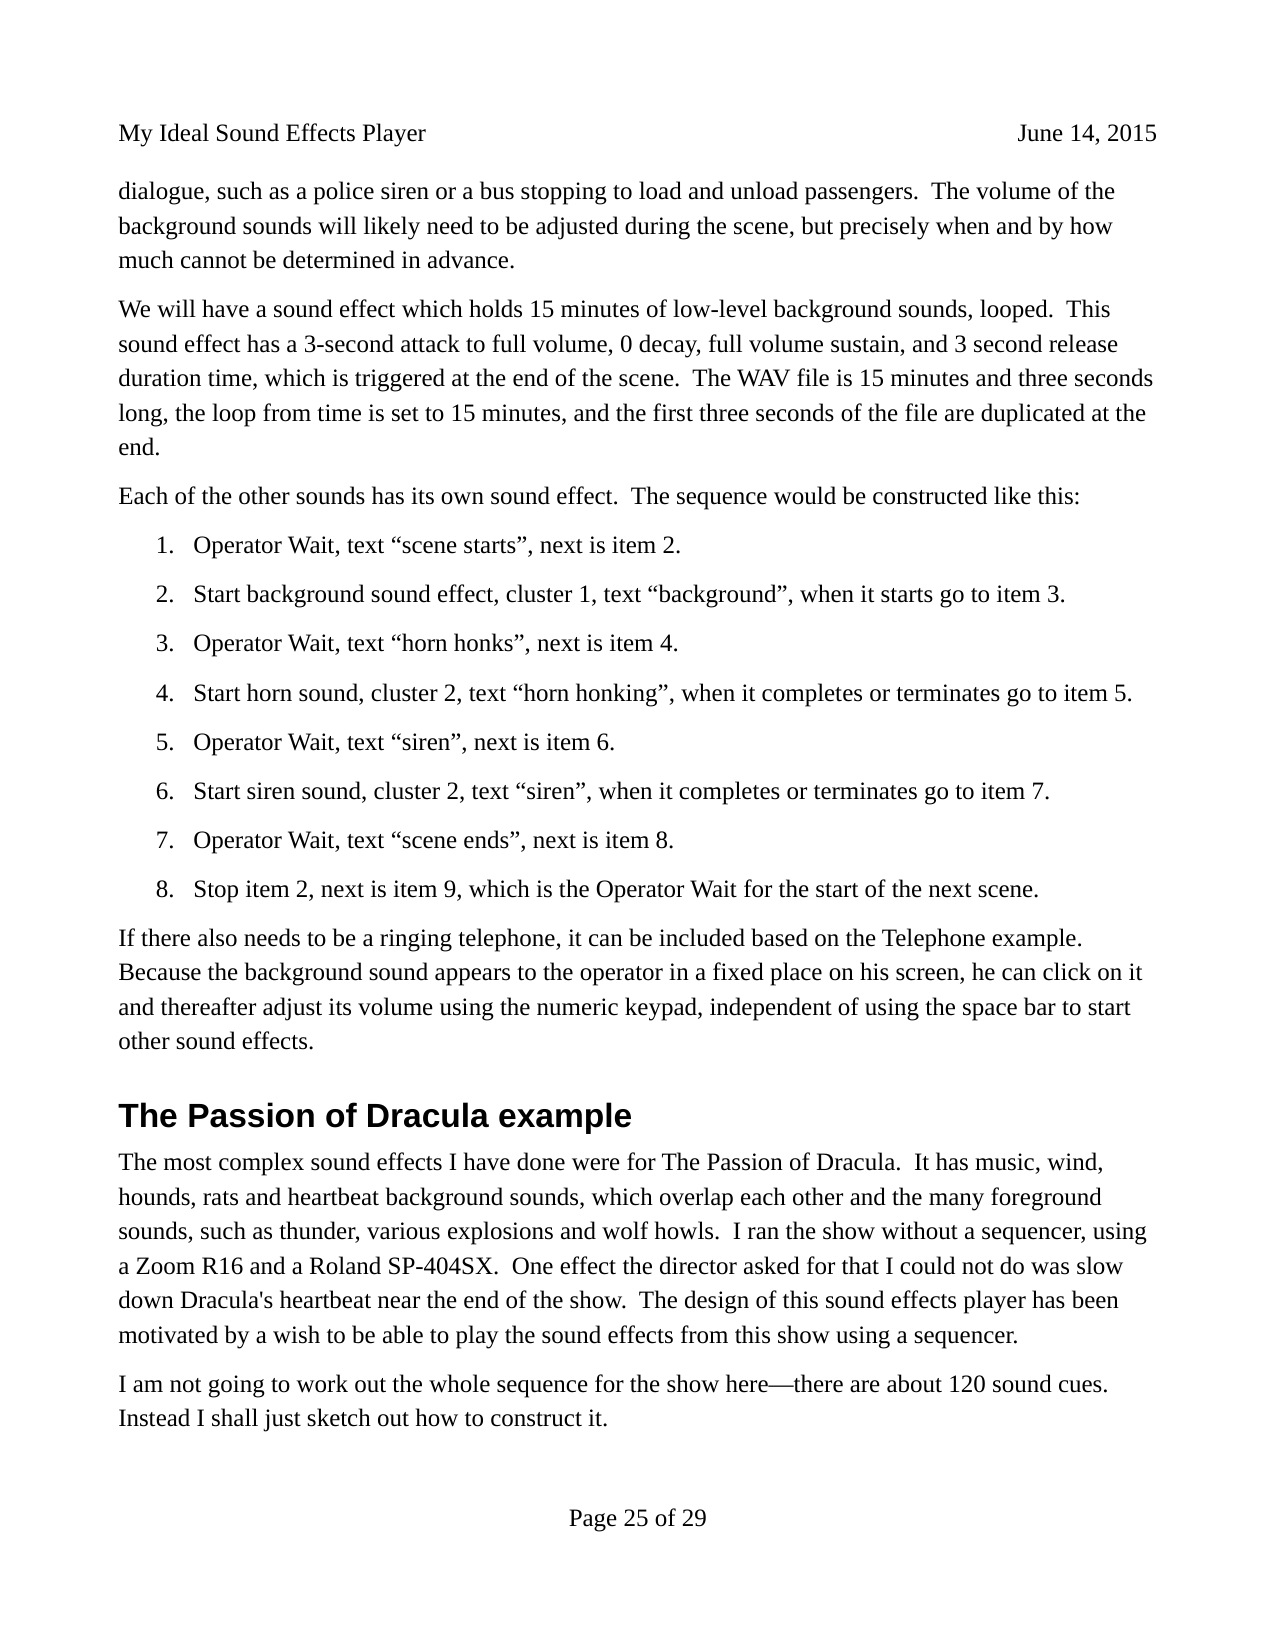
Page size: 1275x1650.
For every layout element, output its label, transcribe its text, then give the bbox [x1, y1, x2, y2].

list Operator Wait, text “scene starts”, next is item 2. [156, 530, 1157, 559]
list Start background sound effect, cluster 1, text “background”, when it starts go to item 3. [156, 579, 1157, 608]
text dialogue, such as a police siren or a bus stopping to load and unload passengers. The volume of the background sounds will likely need to be adjusted during the scene, but precisely when and by how much cannot be determined in advance. [118, 176, 1157, 274]
list Operator Wait, text “siren”, next is item 6. [156, 727, 1157, 755]
text If there also needs to be a ringing telephone, it can be included based on the Telephone example. Because the background sound appears to the operator in a fixed place on his screen, he can click on it and thereafter adjust its volume using the numeric keypad, independent of using the space bar to start other sound effects. [118, 923, 1157, 1055]
list Operator Wait, text “horn honks”, next is item 4. [156, 628, 1157, 657]
list Start siren sound, cluster 2, text “siren”, when it completes or terminates go to item 7. [156, 776, 1157, 804]
list Stop item 2, next is item 9, which is the Operator Wait for the start of the next scene. [156, 874, 1157, 903]
text The most complex sound effects I have done were for The Passion of Dracula. It has music, wind, hounds, rats and heartbeat background sounds, which overlap each other and the many foreground sounds, such as thunder, various explosions and wolf howls. I ran the show without a sequencer, using a Zoom R16 and a Roland SP-404SX. One effect the director asked for that I could not do was slow down Dracula's heartbeat near the end of the show. The design of this sound effects player has been motivated by a wish to be able to play the sound effects from this show using a sequencer. [118, 1147, 1157, 1348]
text I am not going to work out the whole sequence for the show here—there are about 120 sound cues. Instead I shall just sketch out how to construct it. [118, 1369, 1157, 1432]
list Operator Wait, text “scene ends”, next is item 8. [156, 825, 1157, 853]
text We will have a sound effect which holds 15 minutes of low-level background sounds, looped. This sound effect has a 3-second attack to full volume, 0 decay, full volume sustain, and 3 second release duration time, which is triggered at the end of the scene. The WAV file is 15 minutes and three seconds long, the loop from time is set to 15 minutes, and the first three seconds of the file are duplicated at the end. [118, 294, 1157, 461]
list Start horn sound, cluster 2, text “horn honking”, when it completes or terminates go to item 5. [156, 678, 1157, 706]
text Each of the other sounds has its own sound effect. The sequence would be constructed like this: [118, 481, 1157, 510]
subtitle The Passion of Dracula example [118, 1096, 1157, 1135]
